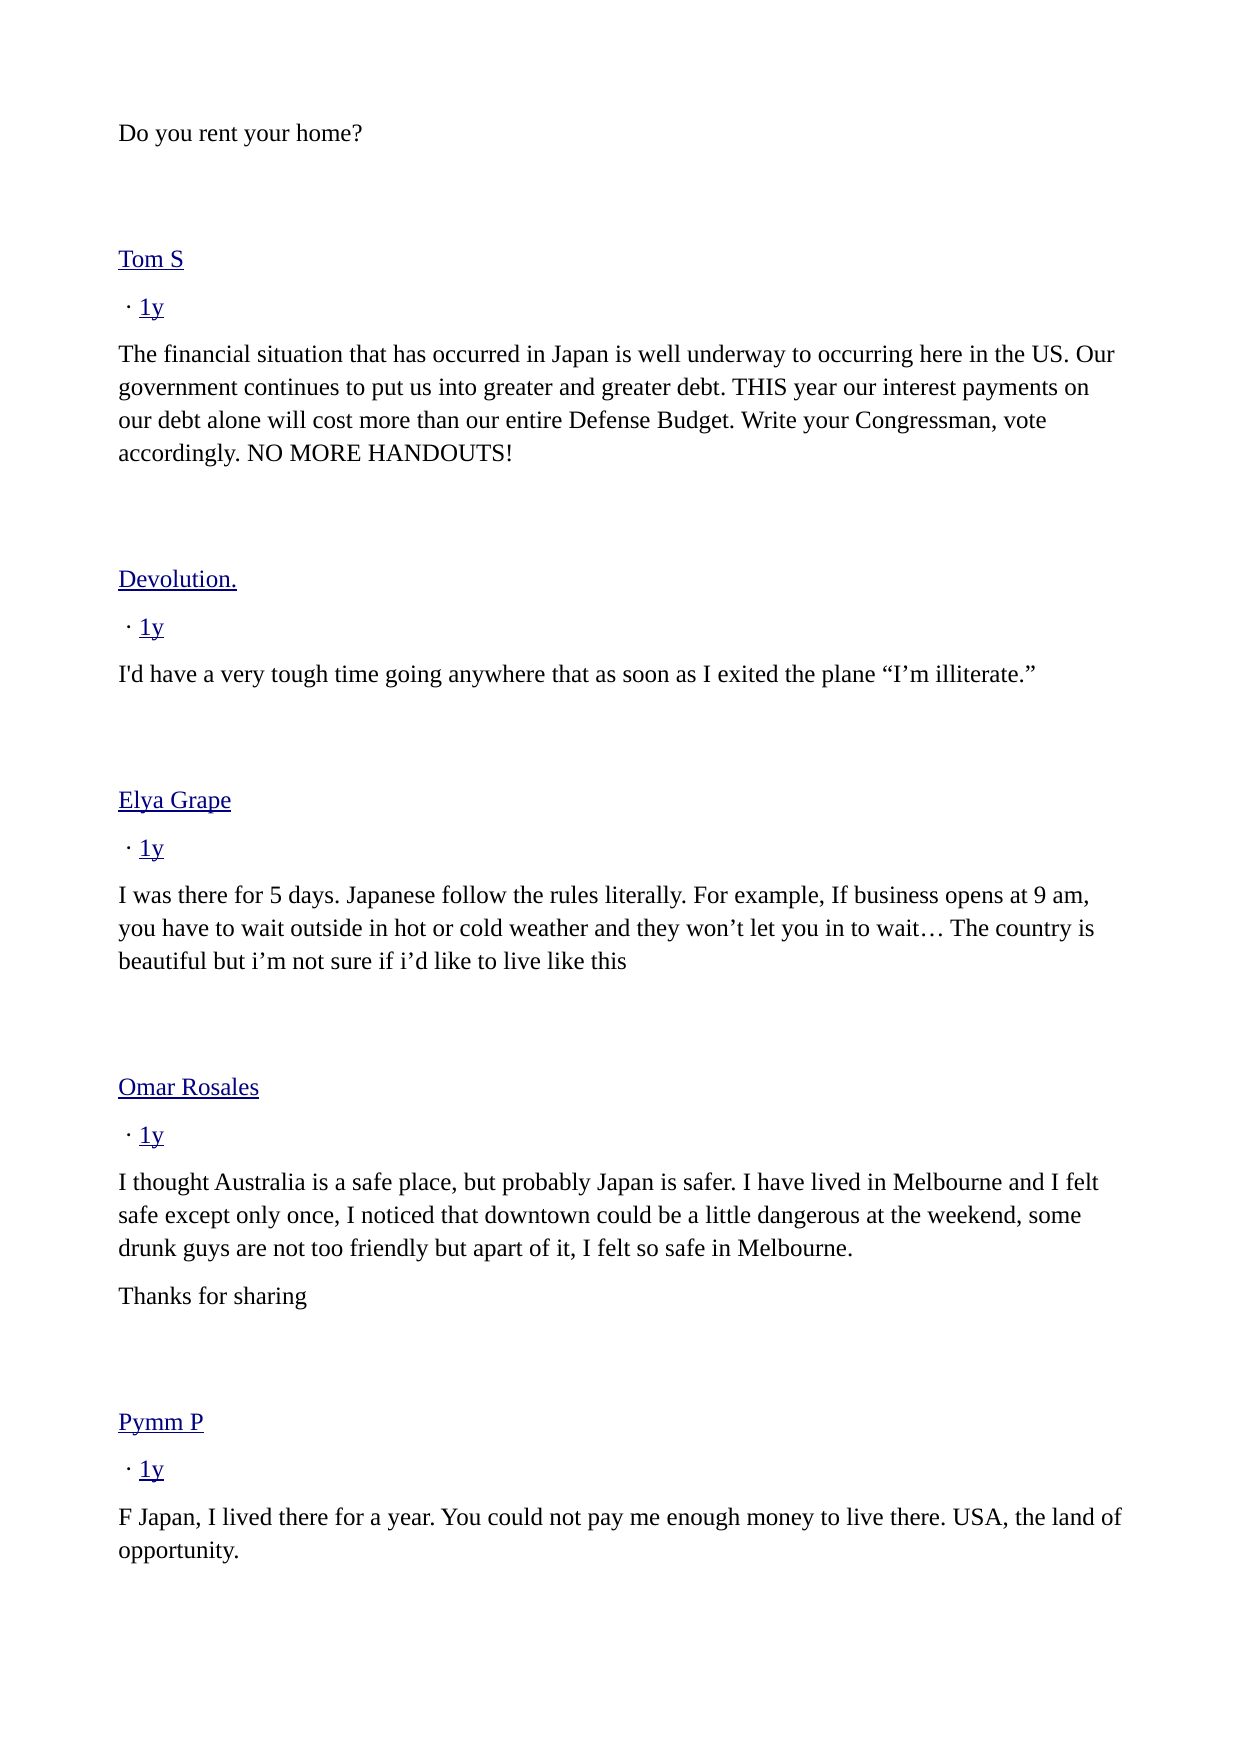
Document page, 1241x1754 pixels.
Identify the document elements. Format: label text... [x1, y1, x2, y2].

text Tom S [118, 244, 1122, 273]
text · 1y [118, 612, 1122, 640]
text Pymm P [118, 1407, 1122, 1436]
text · 1y [118, 292, 1122, 320]
text Elya Grape [118, 785, 1122, 814]
text F Japan, I lived there for a year. You could not pay me enough money to live there. USA, the land of opportunity. [118, 1502, 1122, 1564]
text The financial situation that has occurred in Japan is well underway to occurring here in the US. Our government continues to put us into greater and greater debt. THIS year our interest payments on our debt alone will cost more than our entire Defense Budget. Write your Congressman, vote accordingly. NO MORE HANDOUTS! [118, 339, 1122, 467]
text Do you rent your home? [118, 118, 1122, 147]
text Devolution. [118, 564, 1122, 593]
text · 1y [118, 833, 1122, 861]
text I thought Australia is a safe place, but probably Japan is safer. I have lived in Melbourne and I felt safe except only once, I noticed that downtown could be a little dangerous at the weekend, some drunk guys are not too friendly but apart of it, I felt so safe in Melbourne. [118, 1167, 1122, 1262]
text Omar Rosales [118, 1072, 1122, 1101]
text I was there for 5 days. Japanese follow the rules literally. For example, If business opens at 9 am, you have to wait outside in hot or cold weather and they won’t let you in to wait… The country is beautiful but i’m not sure if i’d like to live like this [118, 880, 1122, 975]
text Thanks for sharing [118, 1281, 1122, 1310]
text I'd have a very tough time going anywhere that as soon as I exited the plane “I’m illiterate.” [118, 659, 1122, 688]
text · 1y [118, 1120, 1122, 1148]
text · 1y [118, 1454, 1122, 1483]
